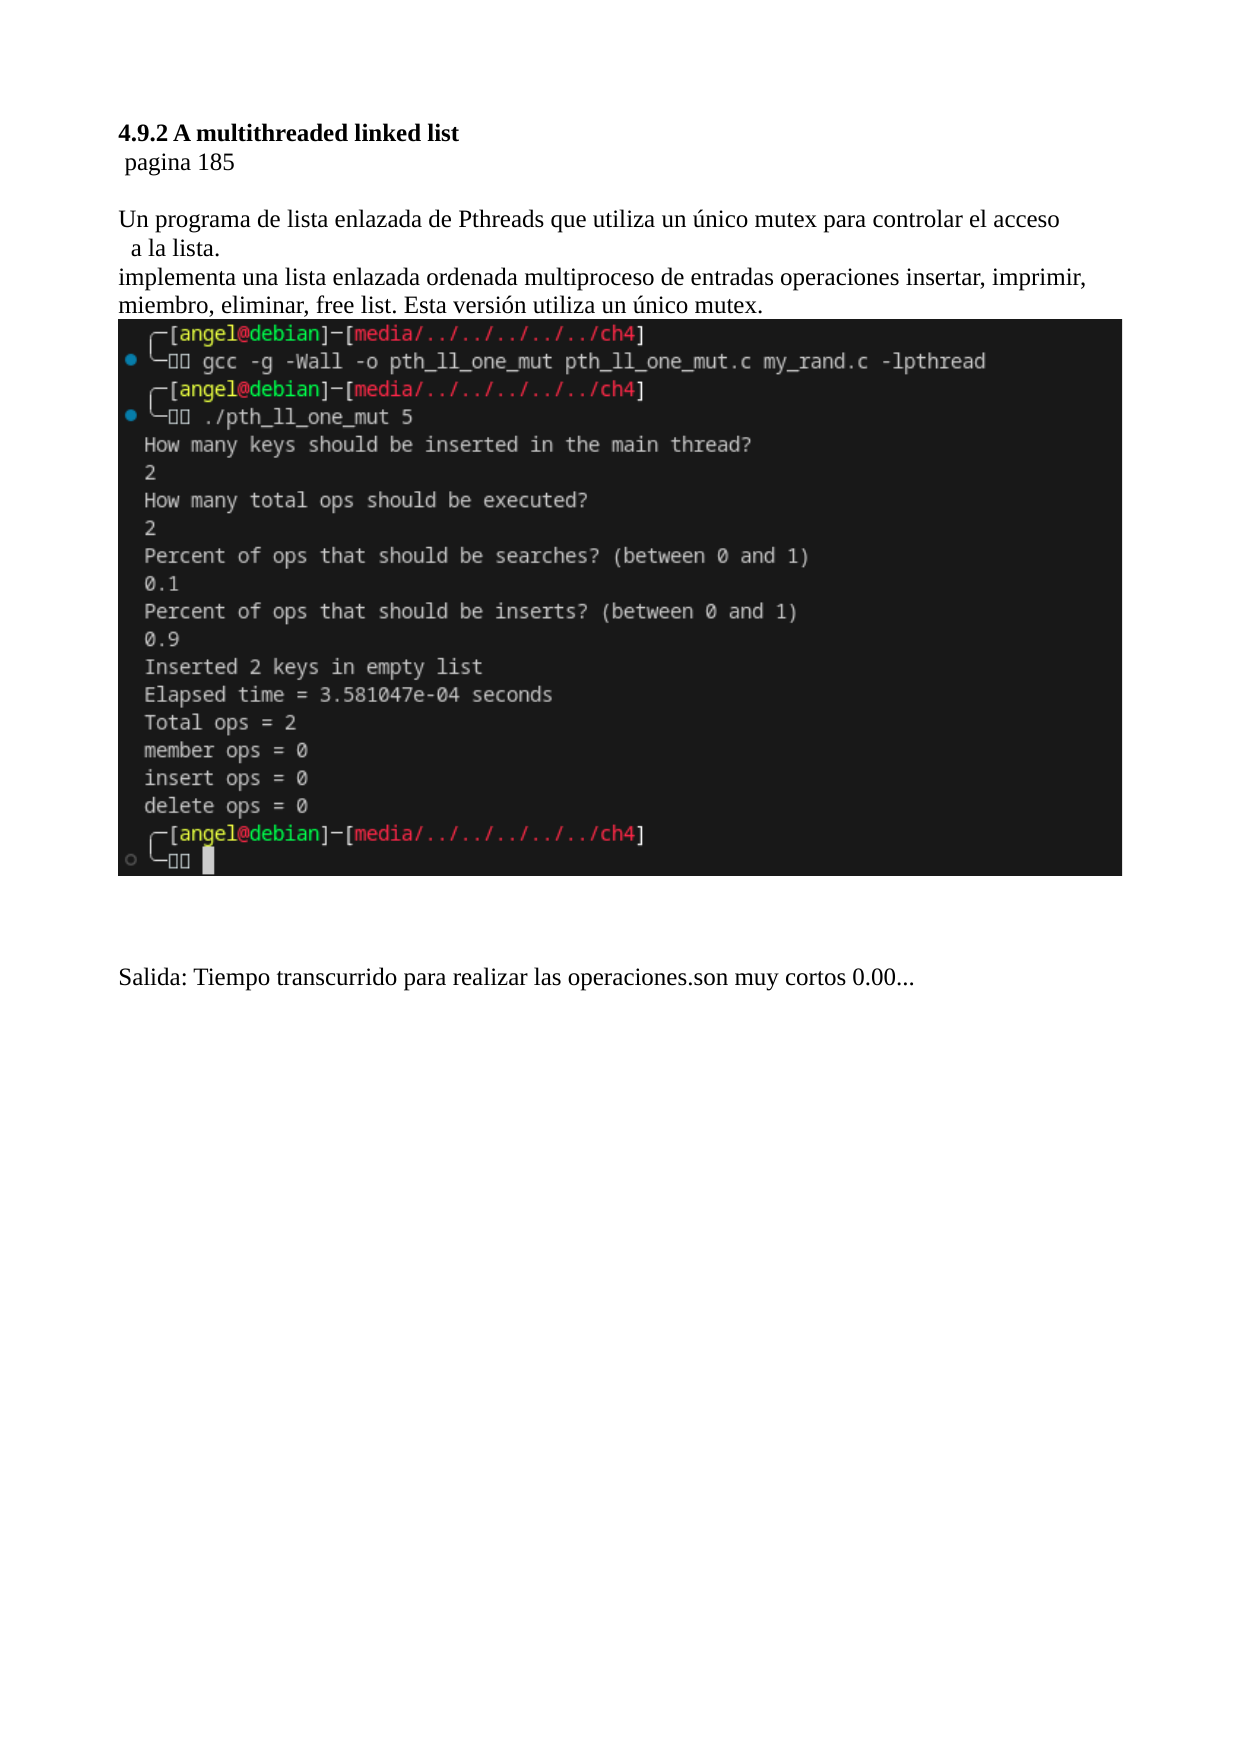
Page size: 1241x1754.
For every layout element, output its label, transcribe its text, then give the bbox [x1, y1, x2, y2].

text 4.9.2 A multithreaded linked list [118, 118, 1122, 147]
text Salida: Tiempo transcurrido para realizar las operaciones.son muy cortos 0.00... [118, 962, 1122, 990]
text Un programa de lista enlazada de Pthreads que utiliza un único mutex para controlar el acceso [118, 204, 1122, 233]
picture [118, 319, 1123, 876]
text a la lista. [118, 233, 1122, 262]
text implementa una lista enlazada ordenada multiproceso de entradas operaciones insertar, imprimir, miembro, eliminar, free list. Esta versión utiliza un único mutex. [118, 262, 1122, 319]
text pagina 185 [118, 147, 1122, 176]
